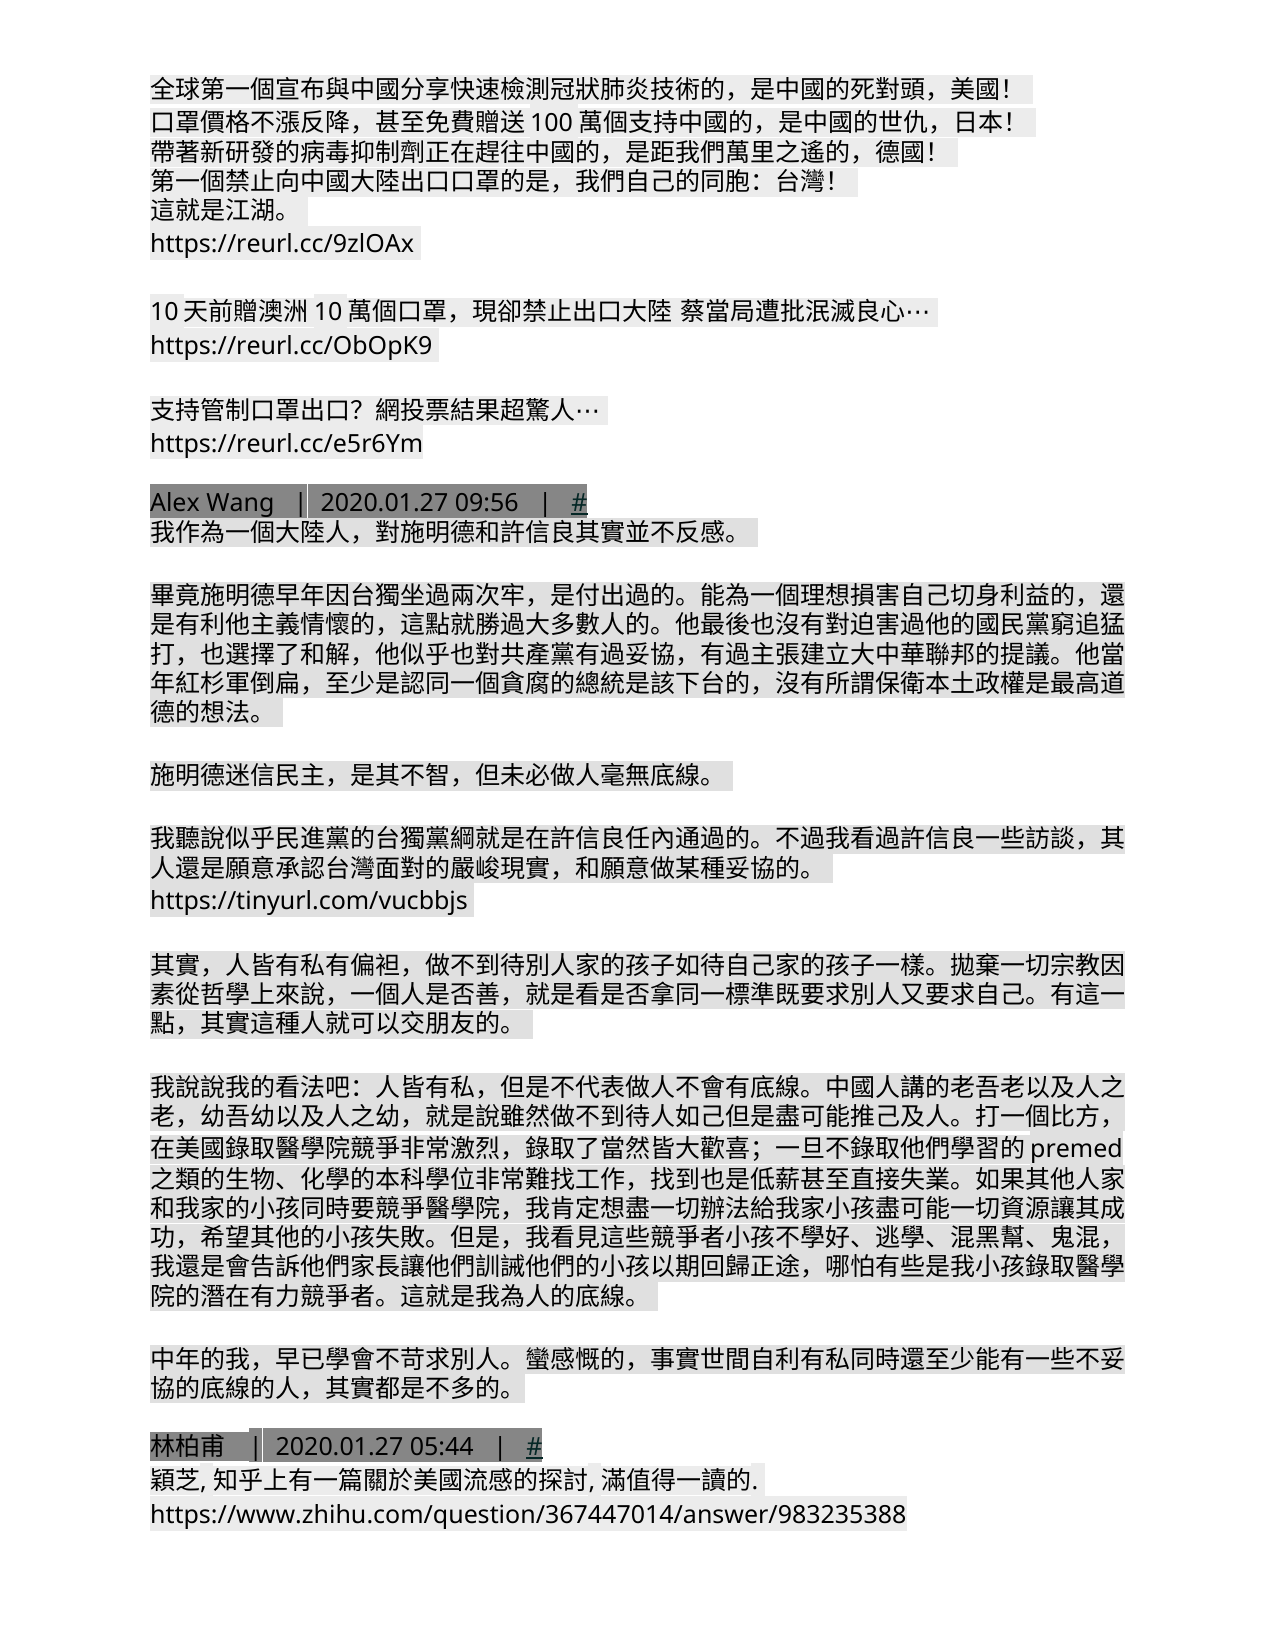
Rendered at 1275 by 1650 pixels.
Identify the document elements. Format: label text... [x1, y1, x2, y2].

text Alex Wang | 2020.01.27 09:56 | # [150, 484, 1125, 518]
text 穎芝, 知乎上有一篇關於美國流感的探討, 滿值得一讀的. https://www.zhihu.com/question/367447014/answer/983235388 [150, 1462, 1125, 1531]
text 我作為一個大陸人，對施明德和許信良其實並不反感。 畢竟施明德早年因台獨坐過兩次牢，是付出過的。能為一個理想損害自己切身利益的，還是有利他主義情懷的，這點就勝過大多數人的。他最後也沒有對迫害過他的國民黨窮追猛打，也選擇了和解，他似乎也對共產黨有過妥協，有過主張建立大中華聯邦的提議。他當年紅杉軍倒扁，至少是認同一個貪腐的總統是該下台的，沒有所謂保衛本土政權是最高道德的想法。 施明德迷信民主，是其不智，但未必做人毫無底線。 我聽說似乎民進黨的台獨黨綱就是在許信良任內通過的。不過我看過許信良一些訪談，其人還是願意承認台灣面對的嚴峻現實，和願意做某種妥協的。 https://tinyurl.com/vucbbjs 其實，人皆有私有偏袒，做不到待別人家的孩子如待自己家的孩子一樣。拋棄一切宗教因素從哲學上來說，一個人是否善，就是看是否拿同一標準既要求別人又要求自己。有這一點，其實這種人就可以交朋友的。 我說說我的看法吧：人皆有私，但是不代表做人不會有底線。中國人講的老吾老以及人之老，幼吾幼以及人之幼，就是說雖然做不到待人如己但是盡可能推己及人。打一個比方，在美國錄取醫學院競爭非常激烈，錄取了當然皆大歡喜；一旦不錄取他們學習的premed之類的生物、化學的本科學位非常難找工作，找到也是低薪甚至直接失業。如果其他人家和我家的小孩同時要競爭醫學院，我肯定想盡一切辦法給我家小孩盡可能一切資源讓其成功，希望其他的小孩失敗。但是，我看見這些競爭者小孩不學好、逃學、混黑幫、鬼混，我還是會告訴他們家長讓他們訓誡他們的小孩以期回歸正途，哪怕有些是我小孩錄取醫學院的潛在有力競爭者。這就是我為人的底線。 中年的我，早已學會不苛求別人。蠻感慨的，事實世間自利有私同時還至少能有一些不妥協的底線的人，其實都是不多的。 [150, 518, 1125, 1403]
text 林柏甫 | 2020.01.27 05:44 | # [150, 1428, 1125, 1462]
text 全球第一個宣布與中國分享快速檢測冠狀肺炎技術的，是中國的死對頭，美國！ 口罩價格不漲反降，甚至免費贈送100萬個支持中國的，是中國的世仇，日本！ 帶著新研發的病毒抑制劑正在趕往中國的，是距我們萬里之遙的，德國！ 第一個禁止向中國大陸出口口罩的是，我們自己的同胞：台灣！ 這就是江湖。 https://reurl.cc/9zlOAx 10天前贈澳洲10萬個口罩，現卻禁止出口大陸 蔡當局遭批泯滅良心⋯ https://reurl.cc/ObOpK9 支持管制口罩出口？網投票結果超驚人⋯ https://reurl.cc/e5r6Ym [150, 75, 1125, 459]
